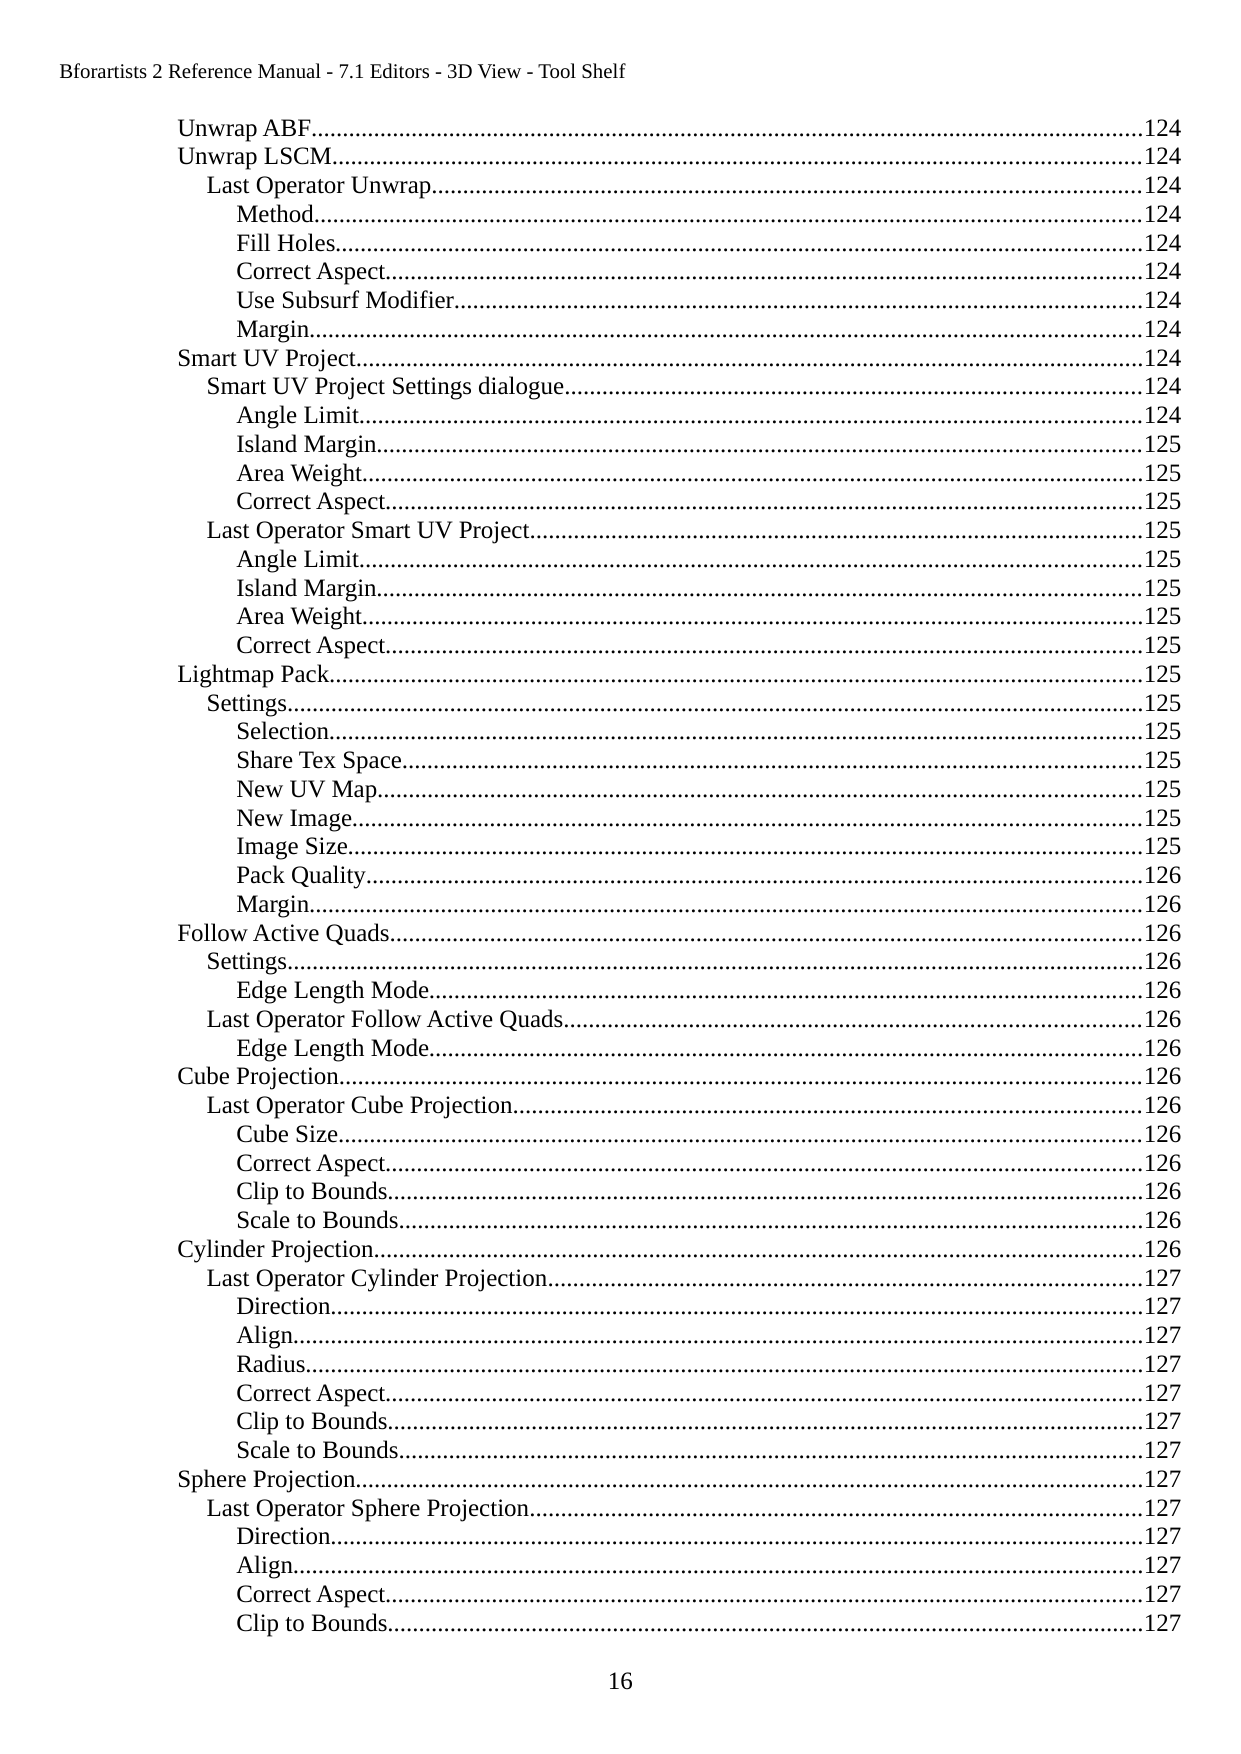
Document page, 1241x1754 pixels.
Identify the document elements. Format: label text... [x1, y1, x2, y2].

text Scale to Bounds 127 [236, 1435, 1181, 1464]
text Last Operator Cube Projection 126 [206, 1090, 1181, 1119]
text New Image 125 [236, 803, 1181, 831]
text Lightmap Pack 125 [177, 659, 1181, 688]
text Correct Aspect 125 [236, 486, 1181, 515]
text Edge Length Mode 126 [236, 975, 1181, 1004]
text Last Operator Smart UV Project 125 [206, 515, 1181, 544]
text Cylinder Projection 126 [177, 1234, 1181, 1263]
text Last Operator Cylinder Projection 127 [206, 1263, 1181, 1291]
text Radius 127 [236, 1349, 1181, 1378]
text Follow Active Quads 126 [177, 918, 1181, 946]
text Correct Aspect 124 [236, 256, 1181, 285]
text Correct Aspect 125 [236, 630, 1181, 659]
text Smart UV Project 124 [177, 343, 1181, 371]
text Settings 125 [206, 688, 1181, 716]
text Angle Limit 125 [236, 544, 1181, 573]
text Margin 126 [236, 889, 1181, 918]
text Direction 127 [236, 1521, 1181, 1550]
text Area Weight 125 [236, 458, 1181, 486]
text Correct Aspect 126 [236, 1148, 1181, 1176]
text Method 124 [236, 199, 1181, 228]
text Clip to Bounds 127 [236, 1608, 1181, 1636]
text Correct Aspect 127 [236, 1378, 1181, 1406]
text Sphere Projection 127 [177, 1464, 1181, 1493]
text Cube Projection 126 [177, 1061, 1181, 1090]
text Align 127 [236, 1550, 1181, 1579]
text Cube Size 126 [236, 1119, 1181, 1148]
text Smart UV Project Settings dialogue 124 [206, 371, 1181, 400]
text Share Tex Space 125 [236, 745, 1181, 774]
text Clip to Bounds 127 [236, 1406, 1181, 1435]
text Settings 126 [206, 946, 1181, 975]
text Last Operator Sphere Projection 127 [206, 1493, 1181, 1521]
text Direction 127 [236, 1291, 1181, 1320]
text Island Margin 125 [236, 429, 1181, 458]
text Last Operator Follow Active Quads 126 [206, 1004, 1181, 1033]
text Scale to Bounds 126 [236, 1205, 1181, 1234]
text New UV Map 125 [236, 774, 1181, 803]
text Image Size 125 [236, 831, 1181, 860]
text Last Operator Unwrap 124 [206, 170, 1181, 199]
text Use Subsurf Modifier 124 [236, 285, 1181, 314]
text Pack Quality 126 [236, 860, 1181, 889]
text Fill Holes 124 [236, 228, 1181, 256]
text Area Weight 125 [236, 601, 1181, 630]
text Align 127 [236, 1320, 1181, 1349]
text Clip to Bounds 126 [236, 1176, 1181, 1205]
text Island Margin 125 [236, 573, 1181, 601]
text Edge Length Mode 126 [236, 1033, 1181, 1061]
text Margin 124 [236, 314, 1181, 343]
text Unwrap ABF 124 [177, 113, 1181, 141]
text Correct Aspect 127 [236, 1579, 1181, 1608]
text Selection 125 [236, 716, 1181, 745]
text Unwrap LSCM 124 [177, 141, 1181, 170]
text Angle Limit 124 [236, 400, 1181, 429]
